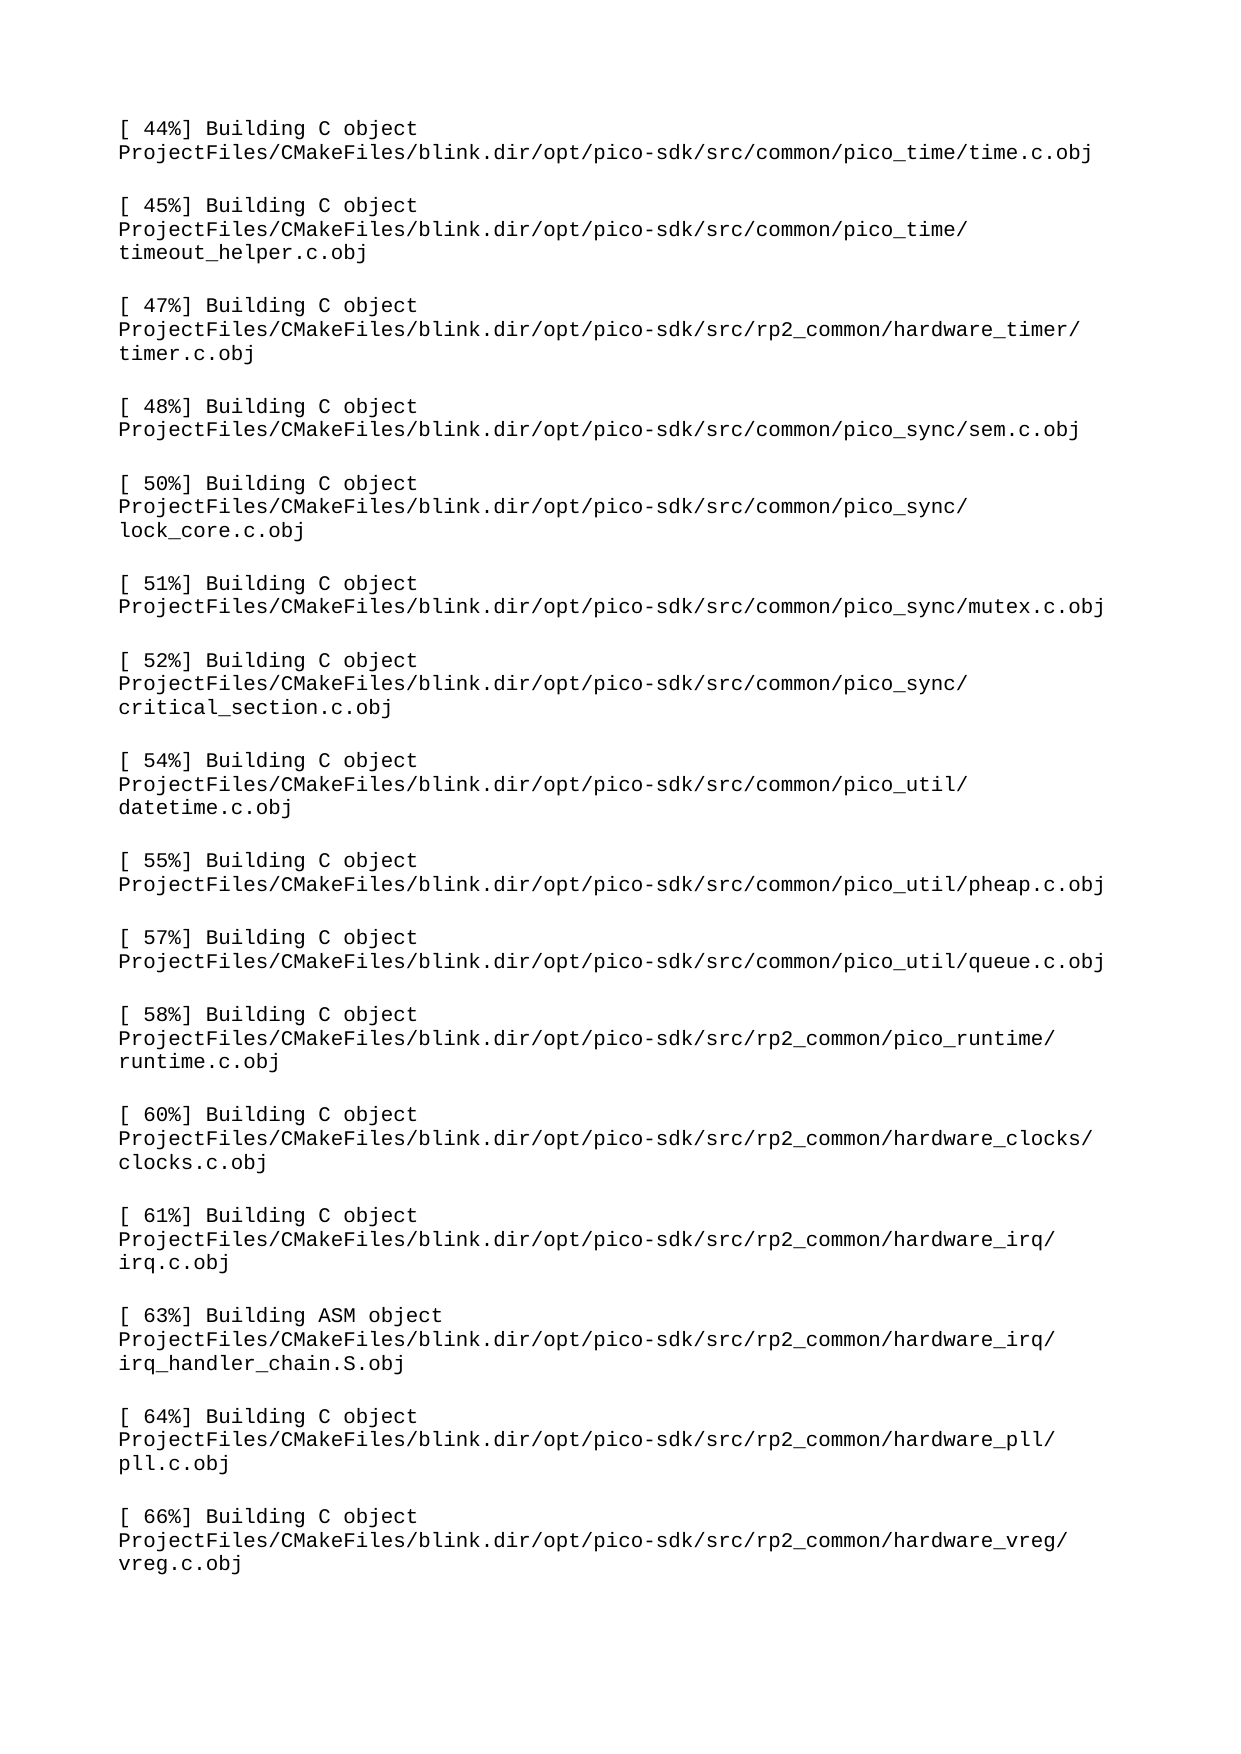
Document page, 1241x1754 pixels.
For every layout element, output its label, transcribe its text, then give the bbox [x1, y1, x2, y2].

text [ 63%] Building ASM object ProjectFiles/CMakeFiles/blink.dir/opt/pico-sdk/src/rp2_common/hardware_irq/irq_handler_chain.S.obj [118, 1305, 1122, 1376]
text [ 58%] Building C object ProjectFiles/CMakeFiles/blink.dir/opt/pico-sdk/src/rp2_common/pico_runtime/runtime.c.obj [118, 1004, 1122, 1075]
text [ 54%] Building C object ProjectFiles/CMakeFiles/blink.dir/opt/pico-sdk/src/common/pico_util/datetime.c.obj [118, 750, 1122, 821]
text [ 45%] Building C object ProjectFiles/CMakeFiles/blink.dir/opt/pico-sdk/src/common/pico_time/timeout_helper.c.obj [118, 195, 1122, 266]
text [ 66%] Building C object ProjectFiles/CMakeFiles/blink.dir/opt/pico-sdk/src/rp2_common/hardware_vreg/vreg.c.obj [118, 1506, 1122, 1577]
text [ 55%] Building C object ProjectFiles/CMakeFiles/blink.dir/opt/pico-sdk/src/common/pico_util/pheap.c.obj [118, 851, 1122, 898]
text [ 61%] Building C object ProjectFiles/CMakeFiles/blink.dir/opt/pico-sdk/src/rp2_common/hardware_irq/irq.c.obj [118, 1205, 1122, 1276]
text [ 52%] Building C object ProjectFiles/CMakeFiles/blink.dir/opt/pico-sdk/src/common/pico_sync/critical_section.c.obj [118, 650, 1122, 721]
text [ 47%] Building C object ProjectFiles/CMakeFiles/blink.dir/opt/pico-sdk/src/rp2_common/hardware_timer/timer.c.obj [118, 295, 1122, 366]
text [ 50%] Building C object ProjectFiles/CMakeFiles/blink.dir/opt/pico-sdk/src/common/pico_sync/lock_core.c.obj [118, 472, 1122, 543]
text [ 60%] Building C object ProjectFiles/CMakeFiles/blink.dir/opt/pico-sdk/src/rp2_common/hardware_clocks/clocks.c.obj [118, 1104, 1122, 1175]
text [ 57%] Building C object ProjectFiles/CMakeFiles/blink.dir/opt/pico-sdk/src/common/pico_util/queue.c.obj [118, 927, 1122, 974]
text [ 48%] Building C object ProjectFiles/CMakeFiles/blink.dir/opt/pico-sdk/src/common/pico_sync/sem.c.obj [118, 396, 1122, 443]
text [ 64%] Building C object ProjectFiles/CMakeFiles/blink.dir/opt/pico-sdk/src/rp2_common/hardware_pll/pll.c.obj [118, 1406, 1122, 1477]
text [ 51%] Building C object ProjectFiles/CMakeFiles/blink.dir/opt/pico-sdk/src/common/pico_sync/mutex.c.obj [118, 573, 1122, 620]
text [ 44%] Building C object ProjectFiles/CMakeFiles/blink.dir/opt/pico-sdk/src/common/pico_time/time.c.obj [118, 118, 1122, 165]
